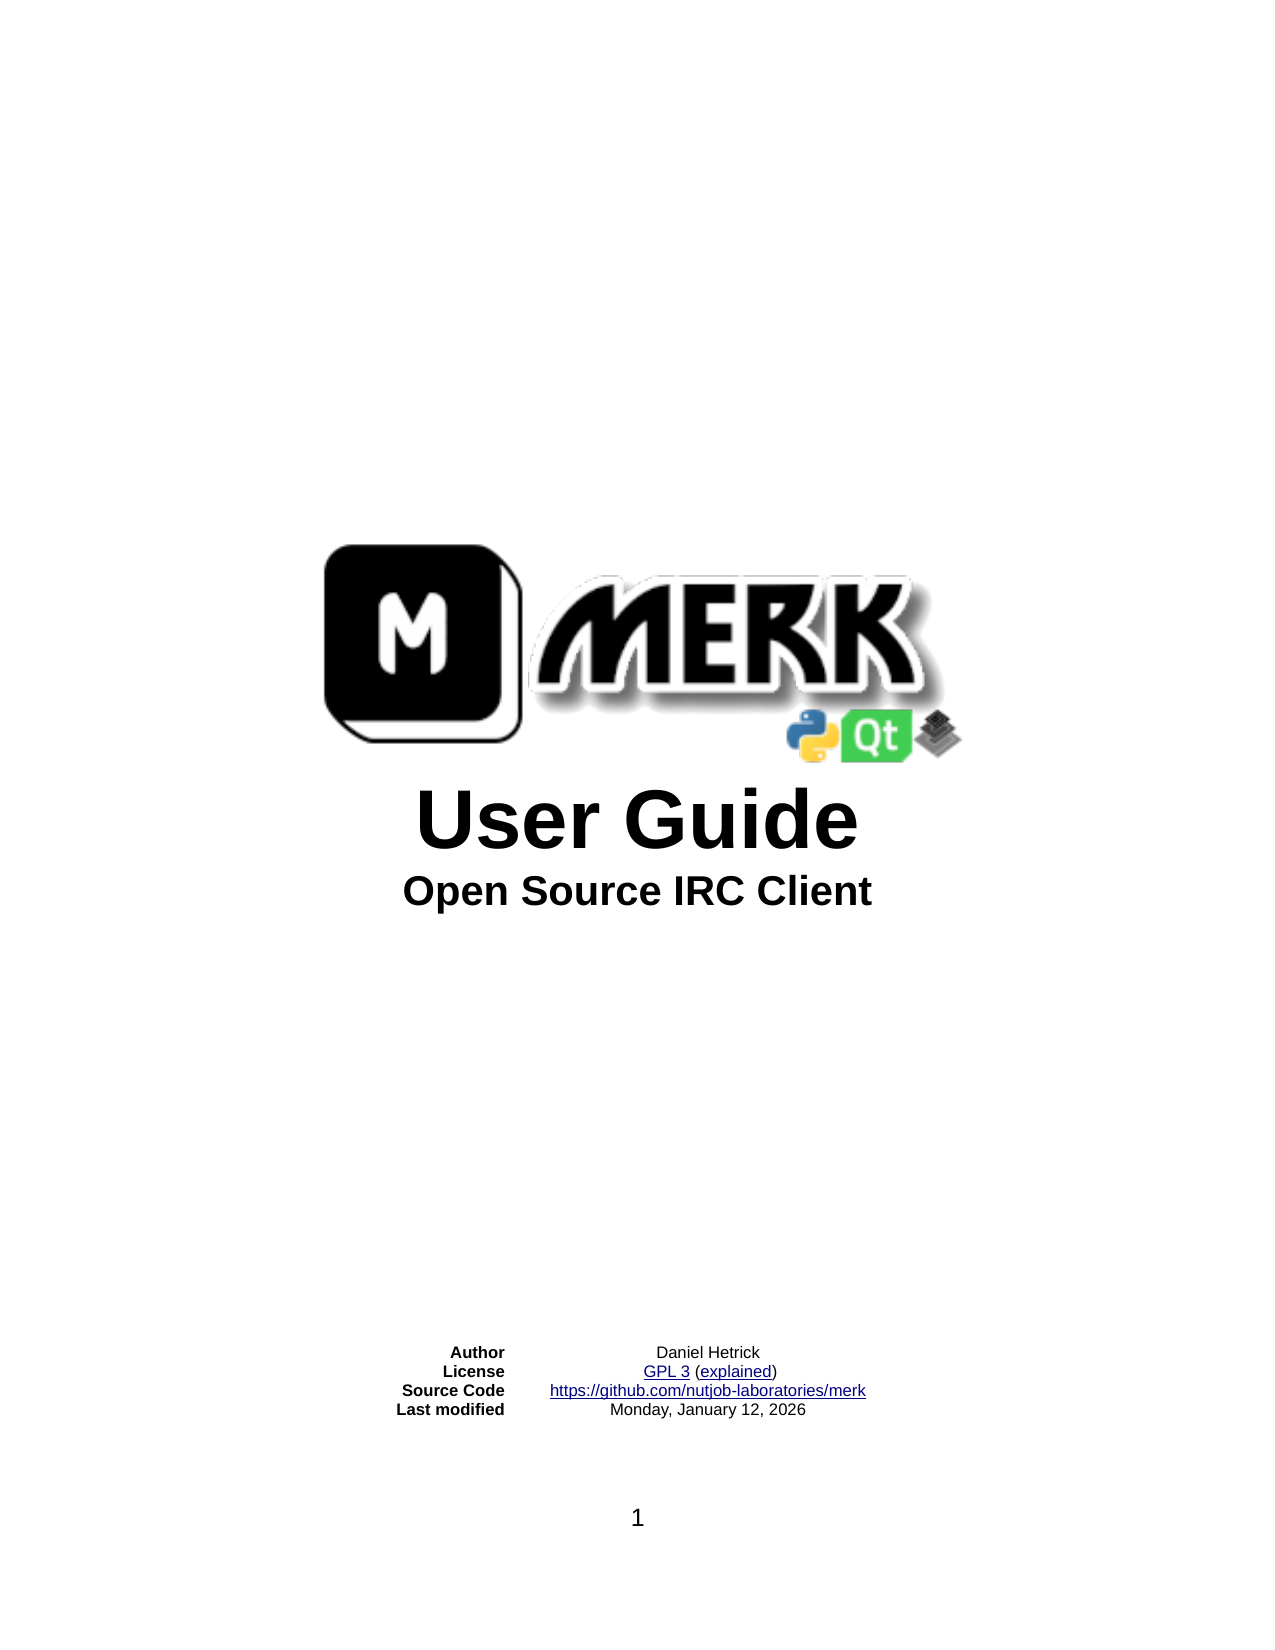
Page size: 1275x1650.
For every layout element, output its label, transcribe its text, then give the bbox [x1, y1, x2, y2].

table_cell Source Code [378, 1381, 518, 1400]
picture [304, 520, 971, 771]
table_header Daniel Hetrick [519, 1343, 897, 1362]
text Open Source IRC Client [118, 866, 1157, 914]
table_cell GPL 3 (explained) [519, 1362, 897, 1381]
table_cell Monday, January 12, 2026 [519, 1400, 897, 1419]
table_cell Last modified [378, 1400, 518, 1419]
table_header Author [378, 1343, 518, 1362]
table_cell https://github.com/nutjob-laboratories/merk [519, 1381, 897, 1400]
table_cell License [378, 1362, 518, 1381]
text User Guide [118, 771, 1157, 866]
